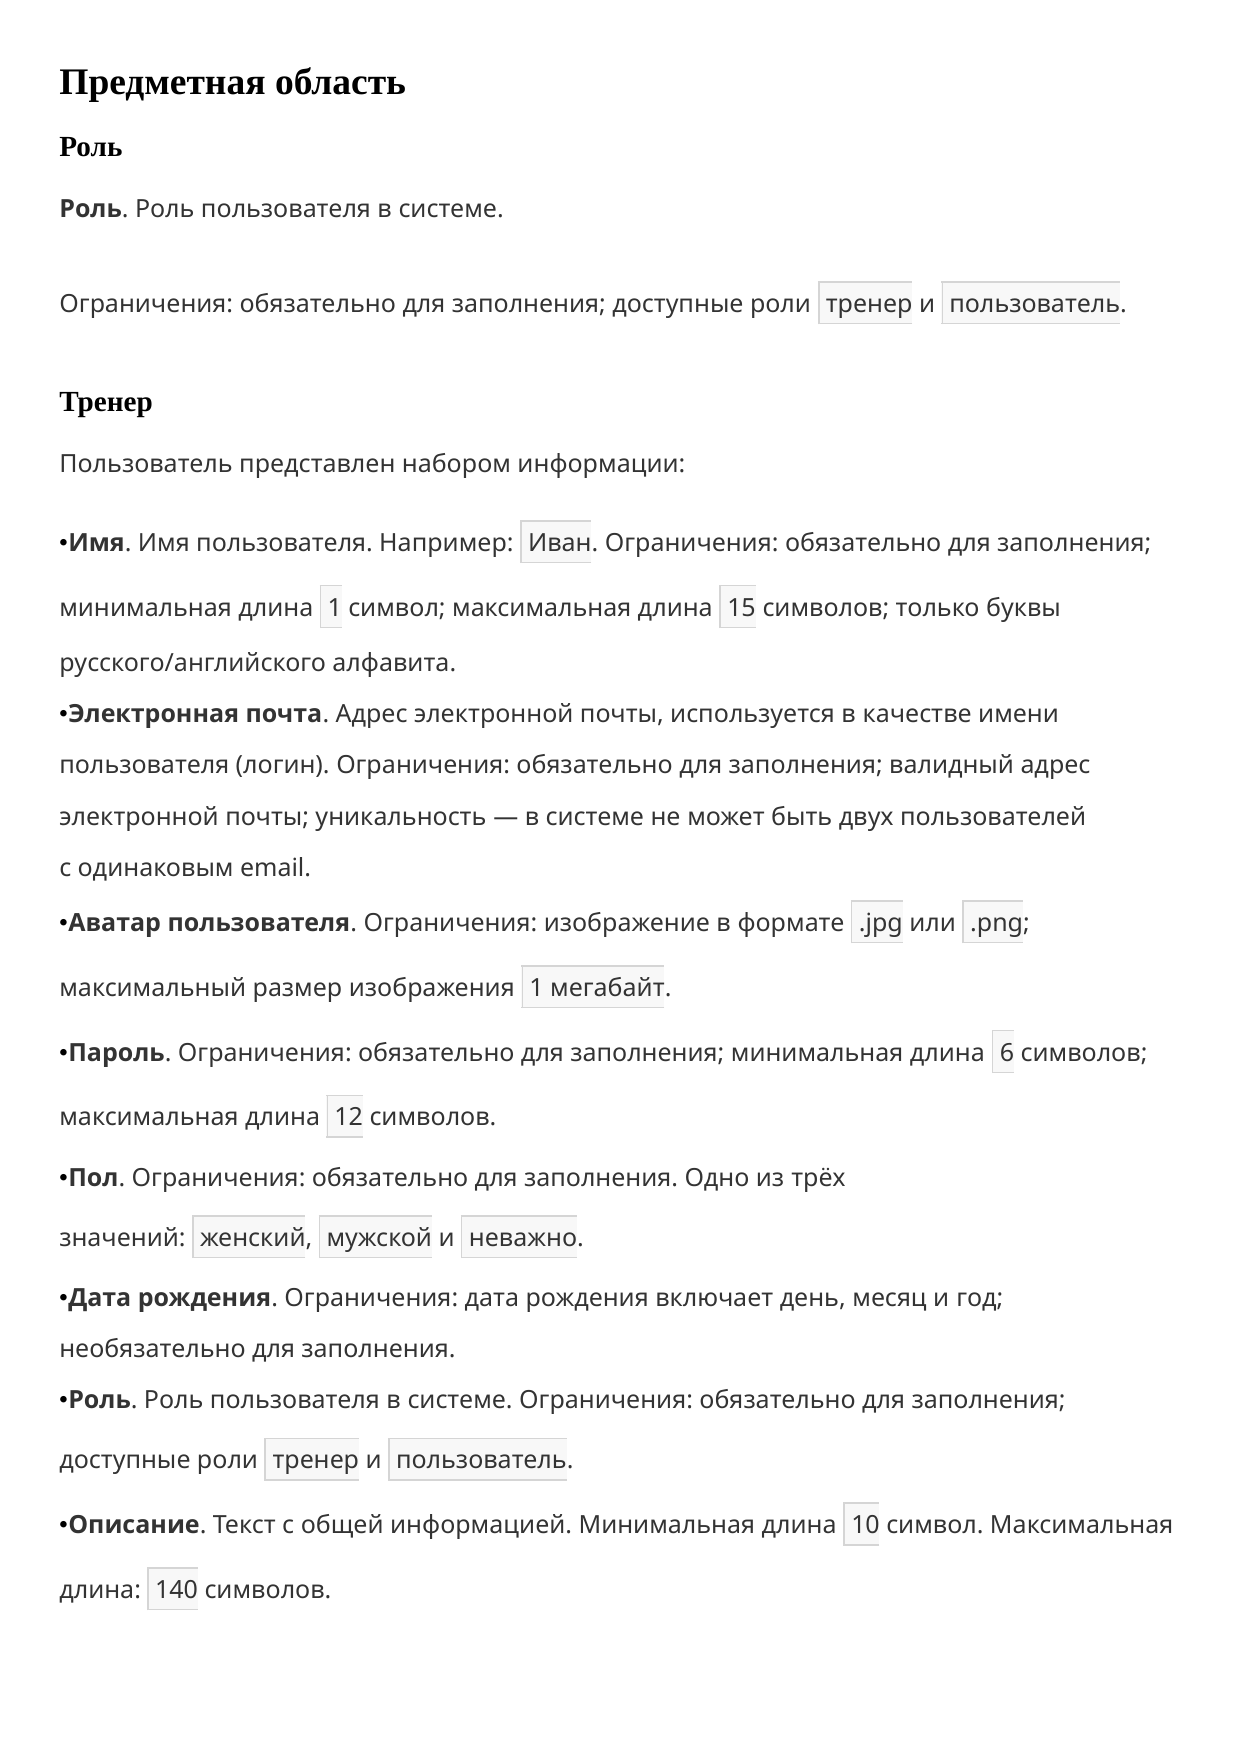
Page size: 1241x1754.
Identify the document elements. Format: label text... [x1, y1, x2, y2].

text пользователь. [943, 281, 1181, 324]
list Имя. Имя пользователя. Например: Иван. Ограничения: обязательно для заполнения; минимальная длина 1 символ; максимальная длина 15 символов; только буквы русского/английского алфавита. [59, 520, 1181, 679]
text Ограничения: обязательно для заполнения; доступные роли [59, 281, 818, 324]
subtitle Тренер [59, 384, 1181, 417]
text Роль. Роль пользователя в системе. [59, 191, 1181, 225]
list Дата рождения. Ограничения: дата рождения включает день, месяц и год; необязательно для заполнения. [59, 1280, 1181, 1365]
list Роль. Роль пользователя в системе. Ограничения: обязательно для заполнения; доступные роли тренер и пользователь. [59, 1382, 1181, 1481]
list Аватар пользователя. Ограничения: изображение в формате .jpg или .png; максимальный размер изображения 1 мегабайт. [59, 900, 1181, 1008]
text тренер и [820, 281, 942, 324]
text Пользователь представлен набором информации: [59, 446, 1181, 479]
subtitle Предметная область [59, 59, 1181, 102]
list Пароль. Ограничения: обязательно для заполнения; минимальная длина 6 символов; максимальная длина 12 символов. [59, 1030, 1181, 1138]
list Описание. Текст с общей информацией. Минимальная длина 10 символ. Максимальная длина: 140 символов. [59, 1502, 1181, 1610]
list Электронная почта. Адрес электронной почты, используется в качестве имени пользователя (логин). Ограничения: обязательно для заполнения; валидный адрес электронной почты; уникальность — в системе не может быть двух пользователей с одинаковым email. [59, 696, 1181, 883]
list Пол. Ограничения: обязательно для заполнения. Одно из трёх значений: женский, мужской и неважно. [59, 1159, 1181, 1258]
subtitle Роль [59, 129, 1181, 163]
